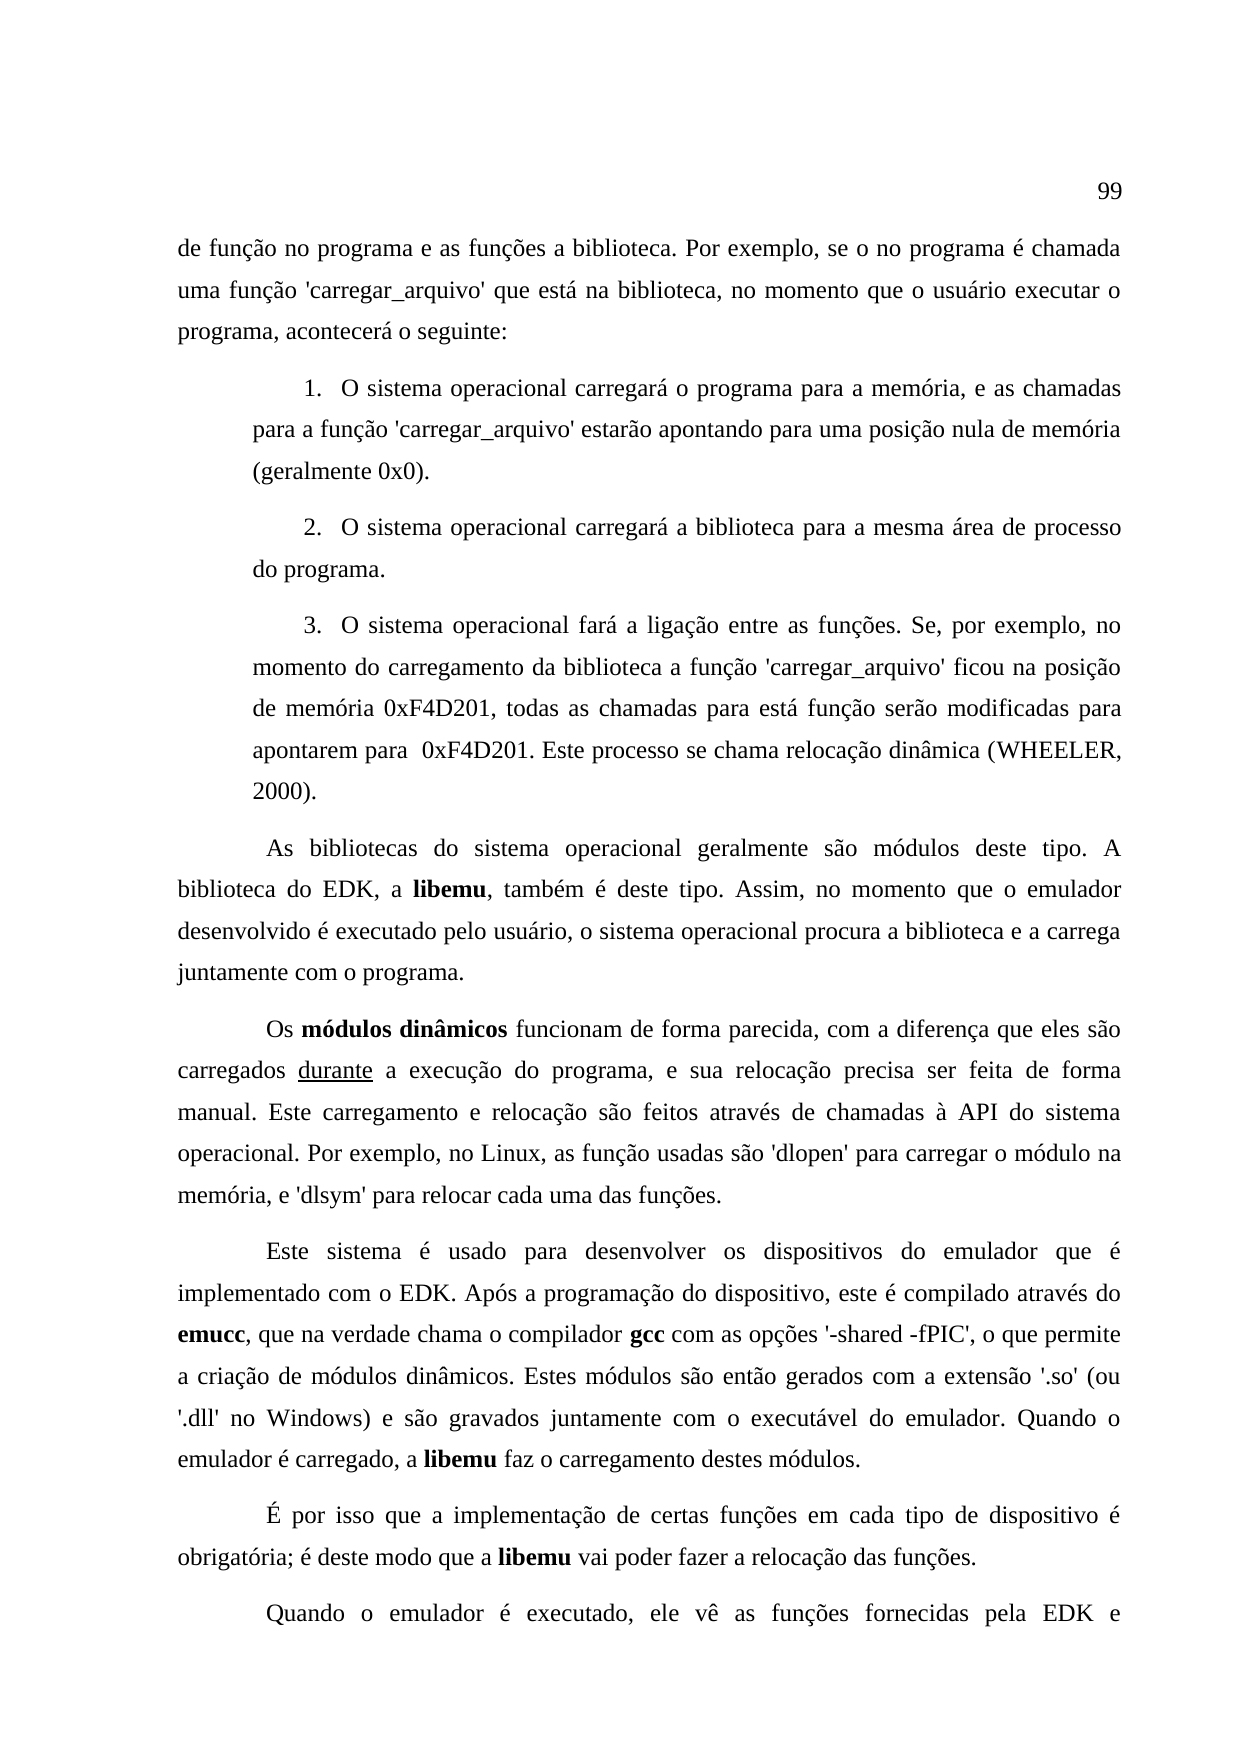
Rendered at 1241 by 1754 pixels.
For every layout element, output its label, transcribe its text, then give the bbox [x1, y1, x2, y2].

text É por isso que a implementação de certas funções em cada tipo de dispositivo é obrigatória; é deste modo que a libemu vai poder fazer a relocação das funções. [177, 1502, 1122, 1571]
list O sistema operacional carregará a biblioteca para a mesma área de processo do programa. [215, 513, 1122, 583]
list O sistema operacional carregará o programa para a memória, e as chamadas para a função 'carregar_arquivo' estarão apontando para uma posição nula de memória (geralmente 0x0). [215, 374, 1122, 485]
text Os módulos dinâmicos funcionam de forma parecida, com a diferença que eles são carregados durante a execução do programa, e sua relocação precisa ser feita de forma manual. Este carregamento e relocação são feitos através de chamadas à API do sistema operacional. Por exemplo, no Linux, as função usadas são 'dlopen' para carregar o módulo na memória, e 'dlsym' para relocar cada uma das funções. [177, 1015, 1122, 1209]
text Este sistema é usado para desenvolver os dispositivos do emulador que é implementado com o EDK. Após a programação do dispositivo, este é compilado através do emucc, que na verdade chama o compilador gcc com as opções '-shared -fPIC', o que permite a criação de módulos dinâmicos. Estes módulos são então gerados com a extensão '.so' (ou '.dll' no Windows) e são gravados juntamente com o executável do emulador. Quando o emulador é carregado, a libemu faz o carregamento destes módulos. [177, 1237, 1122, 1473]
text Quando o emulador é executado, ele vê as funções fornecidas pela EDK e [177, 1599, 1122, 1627]
list O sistema operacional fará a ligação entre as funções. Se, por exemplo, no momento do carregamento da biblioteca a função 'carregar_arquivo' ficou na posição de memória 0xF4D201, todas as chamadas para está função serão modificadas para apontarem para 0xF4D201. Este processo se chama relocação dinâmica (WHEELER, 2000). [215, 611, 1122, 805]
text de função no programa e as funções a biblioteca. Por exemplo, se o no programa é chamada uma função 'carregar_arquivo' que está na biblioteca, no momento que o usuário executar o programa, acontecerá o seguinte: [177, 234, 1122, 345]
text As bibliotecas do sistema operacional geralmente são módulos deste tipo. A biblioteca do EDK, a libemu, também é deste tipo. Assim, no momento que o emulador desenvolvido é executado pelo usuário, o sistema operacional procura a biblioteca e a carrega juntamente com o programa. [177, 834, 1122, 986]
